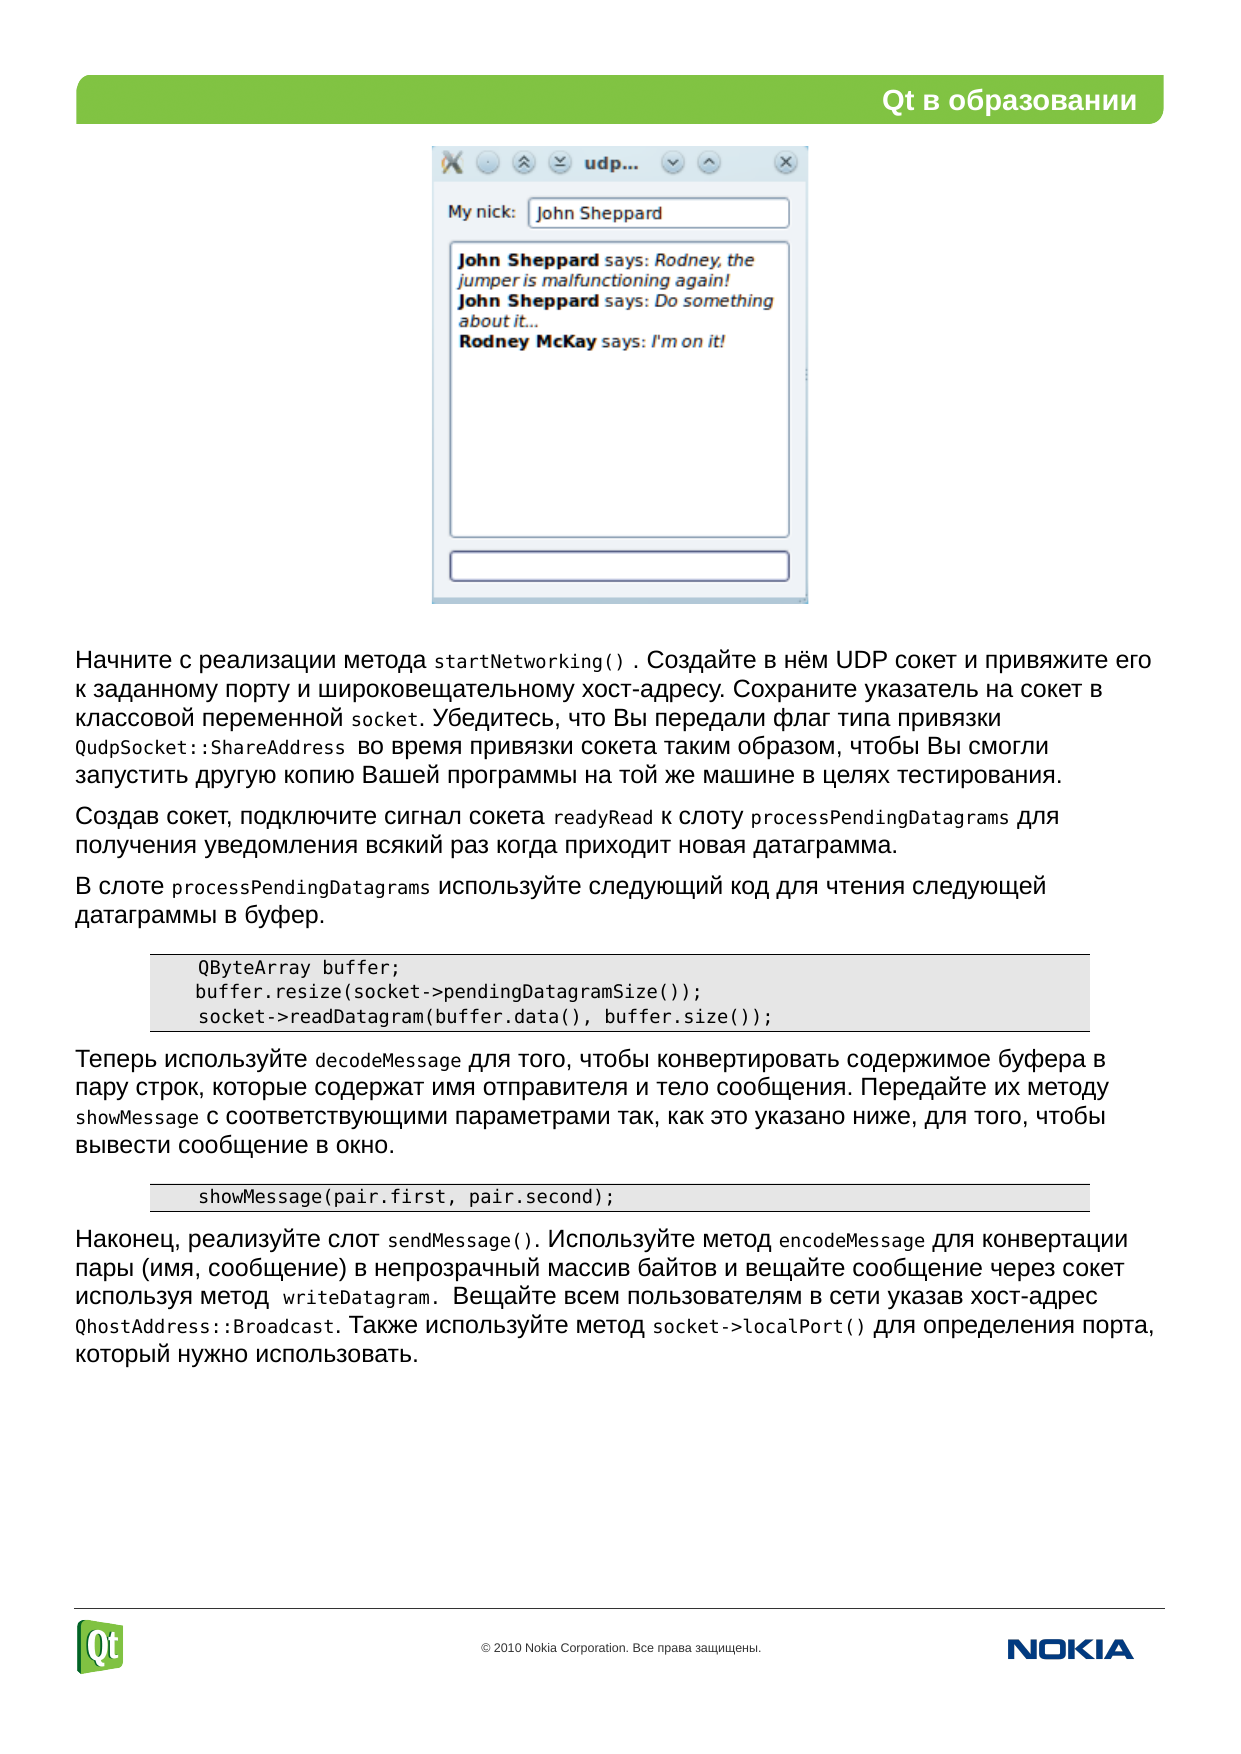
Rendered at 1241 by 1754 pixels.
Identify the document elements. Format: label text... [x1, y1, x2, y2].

text Начните с реализации метода startNetworking() . Создайте в нём UDP сокет и привяжите его к заданному порту и широковещательному хост-адресу. Сохраните указатель на сокет в классовой переменной socket. Убедитесь, что Вы передали флаг типа привязки QudpSocket::ShareAddress во время привязки сокета таким образом, чтобы Вы смогли запустить другую копию Вашей программы на той же машине в целях тестирования. [75, 645, 1165, 789]
text QByteArray buffer; [150, 955, 1090, 982]
text socket->readDatagram(buffer.data(), buffer.size()); [150, 1003, 1090, 1031]
picture [76, 75, 1164, 124]
text В слоте processPendingDatagrams используйте следующий код для чтения следующей датаграммы в буфер. [75, 871, 1165, 929]
picture [431, 146, 809, 604]
text Наконец, реализуйте слот sendMessage(). Используйте метод encodeMessage для конвертации пары (имя, сообщение) в непрозрачный массив байтов и вещайте сообщение через сокет используя метод writeDatagram. Вещайте всем пользователям в сети указав хост-адрес QhostAddress::Broadcast. Также используйте метод socket->localPort() для определения порта, который нужно использовать. [75, 1224, 1165, 1368]
text Теперь используйте decodeMessage для того, чтобы конвертировать содержимое буфера в пару строк, которые содержат имя отправителя и тело сообщения. Передайте их методу showMessage с соответствующими параметрами так, как это указано ниже, для того, чтобы вывести сообщение в окно. [75, 1044, 1165, 1159]
text buffer.resize(socket->pendingDatagramSize()); [150, 982, 1090, 1003]
text showMessage(pair.first, pair.second); [150, 1185, 1090, 1211]
text Создав сокет, подключите сигнал сокета readyRead к слоту processPendingDatagrams для получения уведомления всякий раз когда приходит новая датаграмма. [75, 801, 1165, 859]
picture [978, 1610, 1164, 1688]
picture [73, 1615, 127, 1679]
